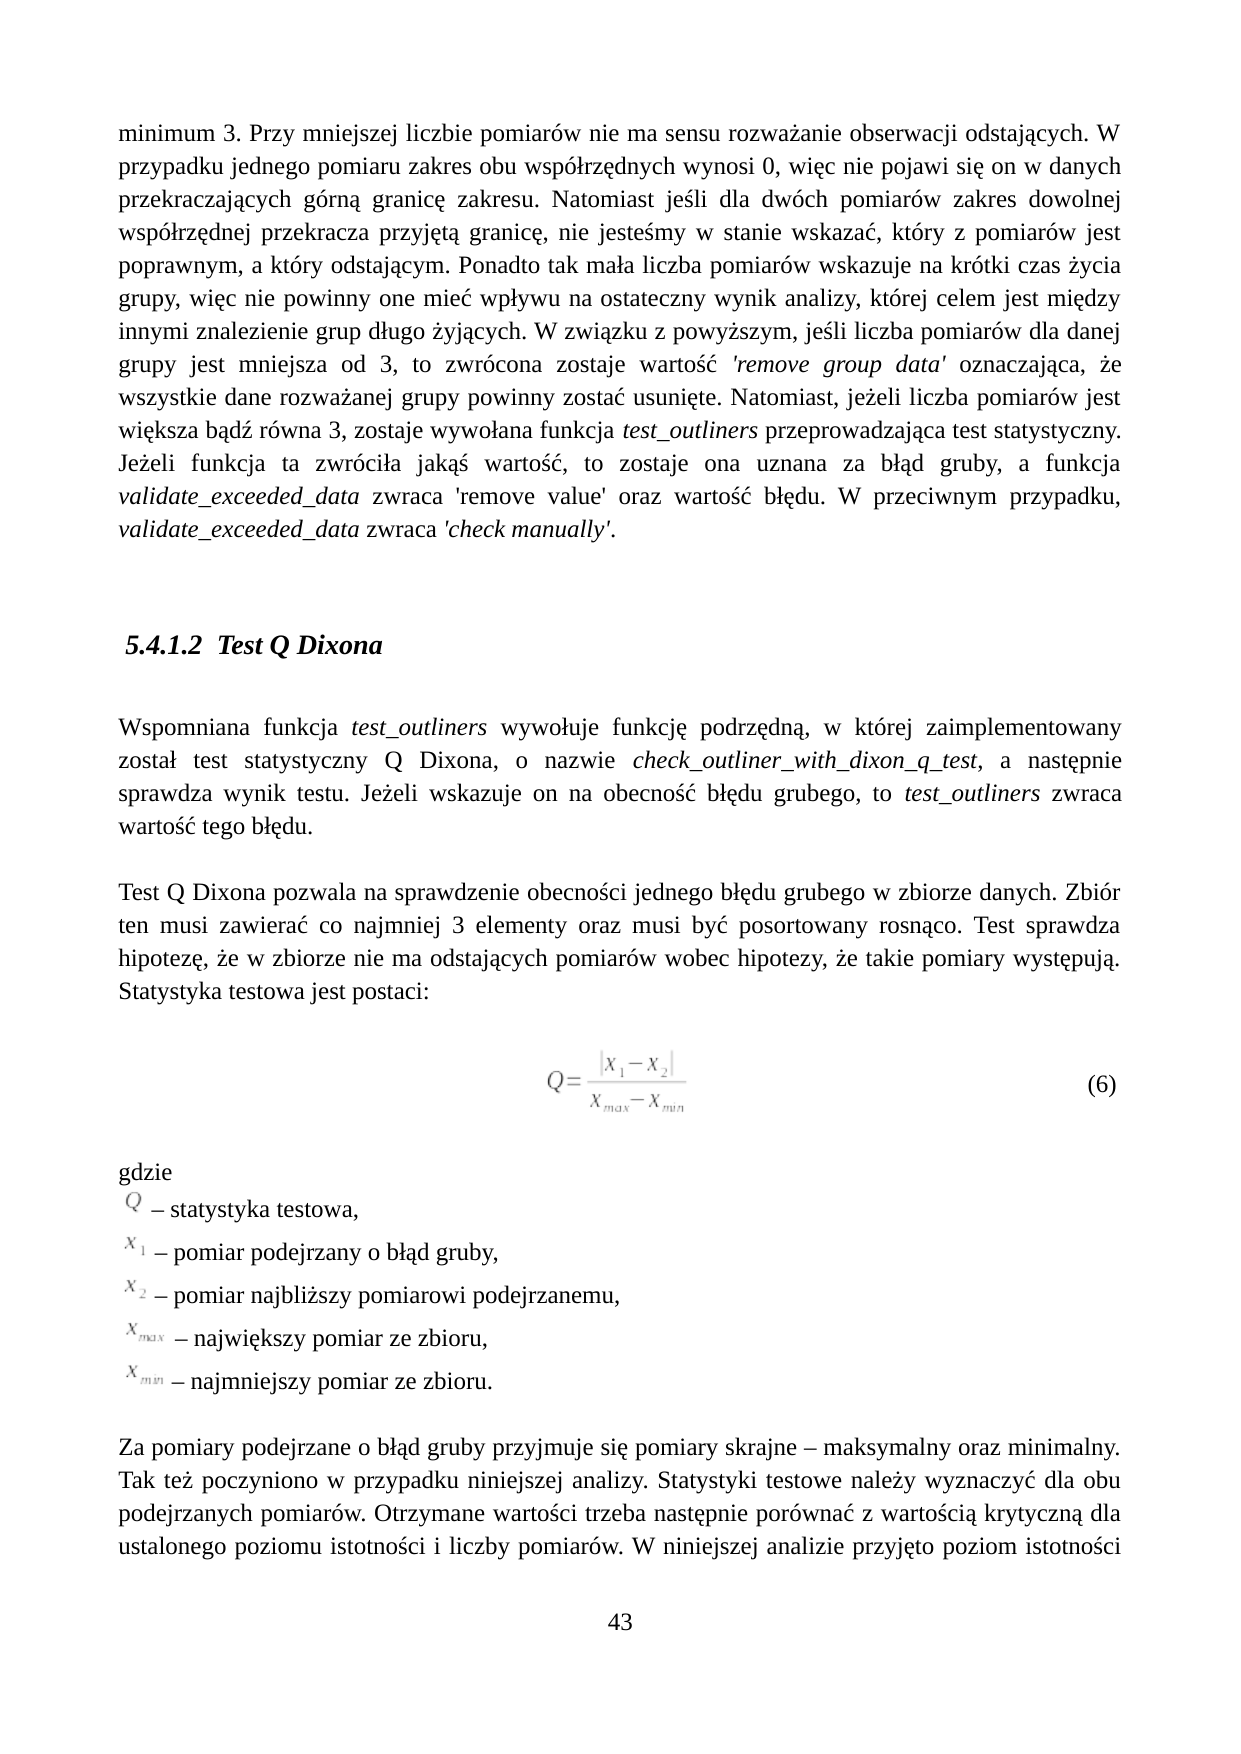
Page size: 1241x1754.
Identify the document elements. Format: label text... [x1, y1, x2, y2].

text Test Q Dixona pozwala na sprawdzenie obecności jednego błędu grubego w zbiorze danych. Zbiór ten musi zawierać co najmniej 3 elementy oraz musi być posortowany rosnąco. Test sprawdza hipotezę, że w zbiorze nie ma odstających pomiarów wobec hipotezy, że takie pomiary występują. Statystyka testowa jest postaci: [118, 877, 1122, 1005]
subtitle Test Q Dixona [118, 628, 1122, 660]
text Za pomiary podejrzane o błąd gruby przyjmuje się pomiary skrajne – maksymalny oraz minimalny. Tak też poczyniono w przypadku niniejszej analizy. Statystyki testowe należy wyznaczyć dla obu podejrzanych pomiarów. Otrzymane wartości trzeba następnie porównać z wartością krytyczną dla ustalonego poziomu istotności i liczby pomiarów. W niniejszej analizie przyjęto poziom istotności [118, 1432, 1122, 1560]
text – statystyka testowa, [118, 1190, 1122, 1223]
table_header [118, 1043, 236, 1124]
text – największy pomiar ze zbioru, [118, 1313, 1122, 1352]
text Wspomniana funkcja test_outliners wywołuje funkcję podrzędną, w której zaimplementowany został test statystyczny Q Dixona, o nazwie check_outliner_with_dixon_q_test, a następnie sprawdza wynik testu. Jeżeli wskazuje on na obecność błędu grubego, to test_outliners zwraca wartość tego błędu. [118, 712, 1122, 840]
text – pomiar najbliższy pomiarowi podejrzanemu, [118, 1270, 1122, 1309]
table_header (6) [1004, 1043, 1122, 1124]
text – najmniejszy pomiar ze zbioru. [118, 1356, 1122, 1394]
table_header [236, 1043, 1004, 1124]
text – pomiar podejrzany o błąd gruby, [118, 1227, 1122, 1266]
text gdzie [118, 1157, 1122, 1186]
text minimum 3. Przy mniejszej liczbie pomiarów nie ma sensu rozważanie obserwacji odstających. W przypadku jednego pomiaru zakres obu współrzędnych wynosi 0, więc nie pojawi się on w danych przekraczających górną granicę zakresu. Natomiast jeśli dla dwóch pomiarów zakres dowolnej współrzędnej przekracza przyjętą granicę, nie jesteśmy w stanie wskazać, który z pomiarów jest poprawnym, a który odstającym. Ponadto tak mała liczba pomiarów wskazuje na krótki czas życia grupy, więc nie powinny one mieć wpływu na ostateczny wynik analizy, której celem jest między innymi znalezienie grup długo żyjących. W związku z powyższym, jeśli liczba pomiarów dla danej grupy jest mniejsza od 3, to zwrócona zostaje wartość 'remove group data' oznaczająca, że wszystkie dane rozważanej grupy powinny zostać usunięte. Natomiast, jeżeli liczba pomiarów jest większa bądź równa 3, zostaje wywołana funkcja test_outliners przeprowadzająca test statystyczny. Jeżeli funkcja ta zwróciła jakąś wartość, to zostaje ona uznana za błąd gruby, a funkcja validate_exceeded_data zwraca 'remove value' oraz wartość błędu. W przeciwnym przypadku, validate_exceeded_data zwraca 'check manually'. [118, 118, 1122, 543]
